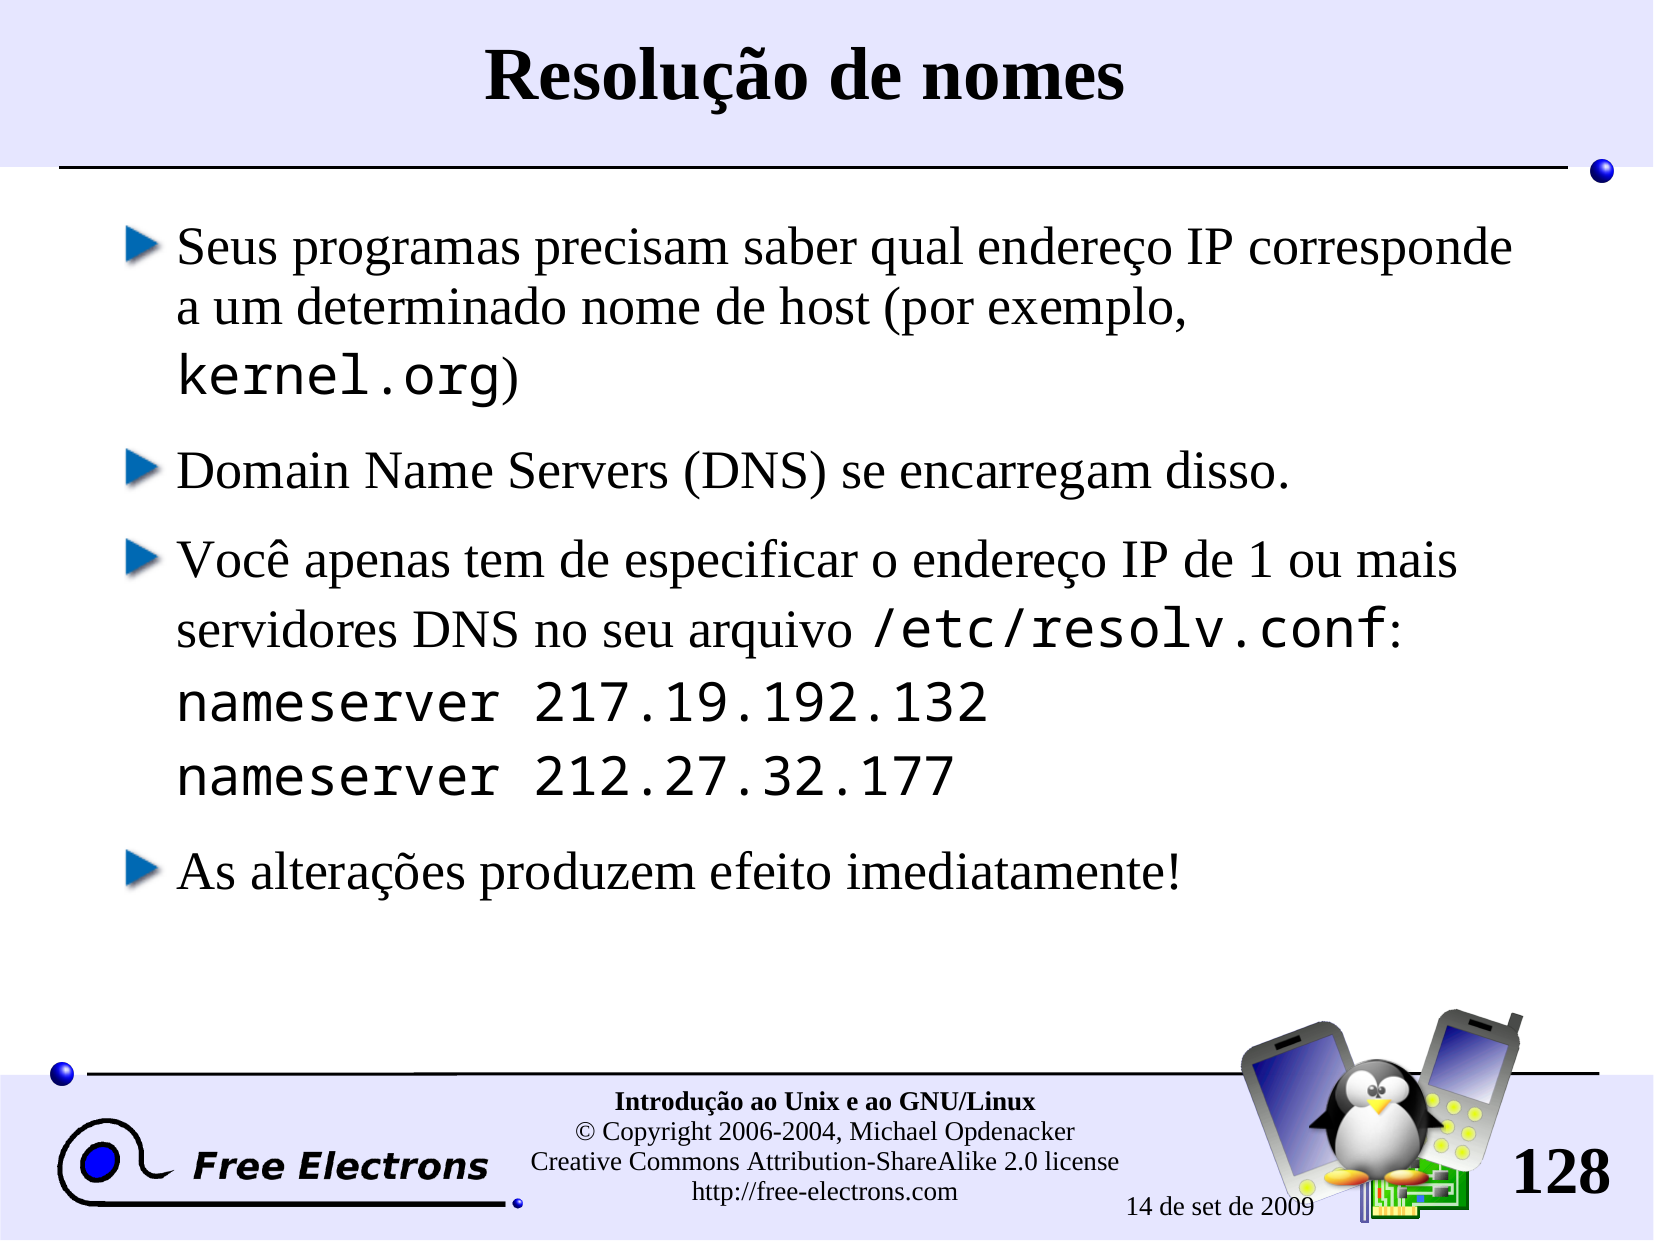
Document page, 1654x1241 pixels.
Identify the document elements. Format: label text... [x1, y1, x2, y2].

picture [1280, 1198, 1284, 1208]
list Seus programas precisam saber qual endereço IP corresponde a um determinado nome de host (por exemplo, kernel.org) Domain Name Servers (DNS) se encarregam disso. Você apenas tem de especificar o endereço IP de 1 ou mais servidores DNS no seu arquivo /etc/resolv.conf: nameserver 217.19.192.132 nameserver 212.27.32.177 As alterações produzem efeito imediatamente! [105, 216, 1543, 1050]
picture [1224, 1050, 1526, 1241]
title Resolução de nomes [60, 25, 1551, 124]
picture [50, 1107, 527, 1216]
picture [1304, 1198, 1311, 1207]
